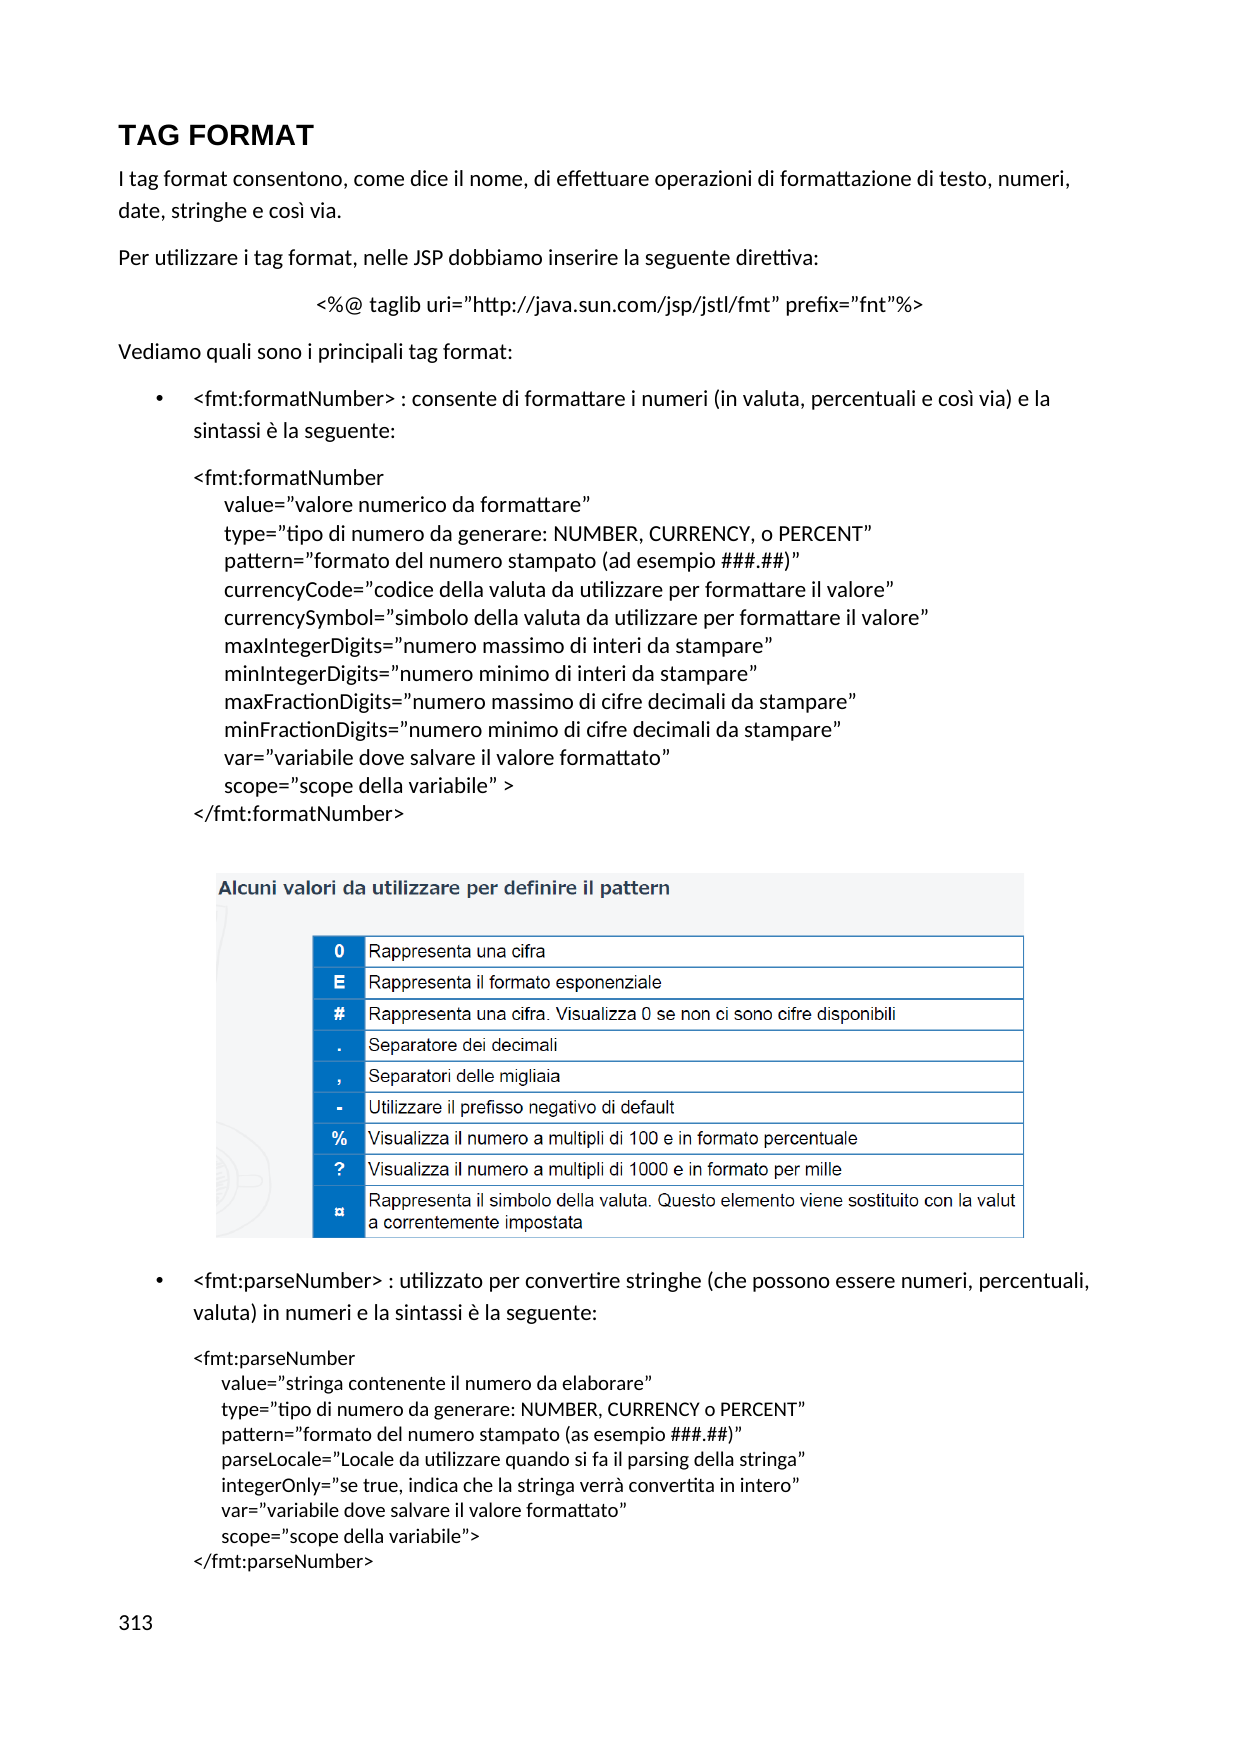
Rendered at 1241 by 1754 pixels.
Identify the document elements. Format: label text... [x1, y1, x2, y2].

list </fmt:formatNumber> [156, 799, 1122, 827]
picture [216, 873, 1025, 1238]
subtitle TAG FORMAT [118, 118, 1122, 152]
list var=”variabile dove salvare il valore formattato” [156, 743, 1122, 771]
text Vediamo quali sono i principali tag format: [118, 337, 1122, 365]
list minFractionDigits=”numero minimo di cifre decimali da stampare” [156, 715, 1122, 743]
list currencySymbol=”simbolo della valuta da utilizzare per formattare il valore” [156, 603, 1122, 631]
list <fmt:parseNumber> : utilizzato per convertire stringhe (che possono essere numeri, percentuali, valuta) in numeri e la sintassi è la seguente: [156, 1266, 1122, 1326]
list <fmt:parseNumber [156, 1345, 1122, 1370]
text <%@ taglib uri=”http://java.sun.com/jsp/jstl/fmt” prefix=”fnt”%> [118, 290, 1122, 318]
list value=”valore numerico da formattare” [156, 491, 1122, 519]
list type=”tipo di numero da generare: NUMBER, CURRENCY o PERCENT” [156, 1396, 1122, 1421]
list pattern=”formato del numero stampato (as esempio ###.##)” [156, 1421, 1122, 1447]
list <fmt:formatNumber> : consente di formattare i numeri (in valuta, percentuali e così via) e la sintassi è la seguente: [156, 384, 1122, 444]
list minIntegerDigits=”numero minimo di interi da stampare” [156, 659, 1122, 687]
text I tag format consentono, come dice il nome, di effettuare operazioni di formattazione di testo, numeri, date, stringhe e così via. [118, 164, 1122, 224]
list value=”stringa contenente il numero da elaborare” [156, 1370, 1122, 1396]
list currencyCode=”codice della valuta da utilizzare per formattare il valore” [156, 575, 1122, 603]
list </fmt:parseNumber> [156, 1548, 1122, 1574]
list maxIntegerDigits=”numero massimo di interi da stampare” [156, 631, 1122, 659]
list type=”tipo di numero da generare: NUMBER, CURRENCY, o PERCENT” [156, 519, 1122, 547]
list parseLocale=”Locale da utilizzare quando si fa il parsing della stringa” [156, 1447, 1122, 1472]
list scope=”scope della variabile” > [156, 771, 1122, 799]
list <fmt:formatNumber [156, 463, 1122, 491]
list maxFractionDigits=”numero massimo di cifre decimali da stampare” [156, 687, 1122, 715]
text Per utilizzare i tag format, nelle JSP dobbiamo inserire la seguente direttiva: [118, 243, 1122, 271]
list var=”variabile dove salvare il valore formattato” [156, 1497, 1122, 1523]
list scope=”scope della variabile”> [156, 1523, 1122, 1548]
list integerOnly=”se true, indica che la stringa verrà convertita in intero” [156, 1472, 1122, 1497]
list pattern=”formato del numero stampato (ad esempio ###.##)” [156, 547, 1122, 575]
